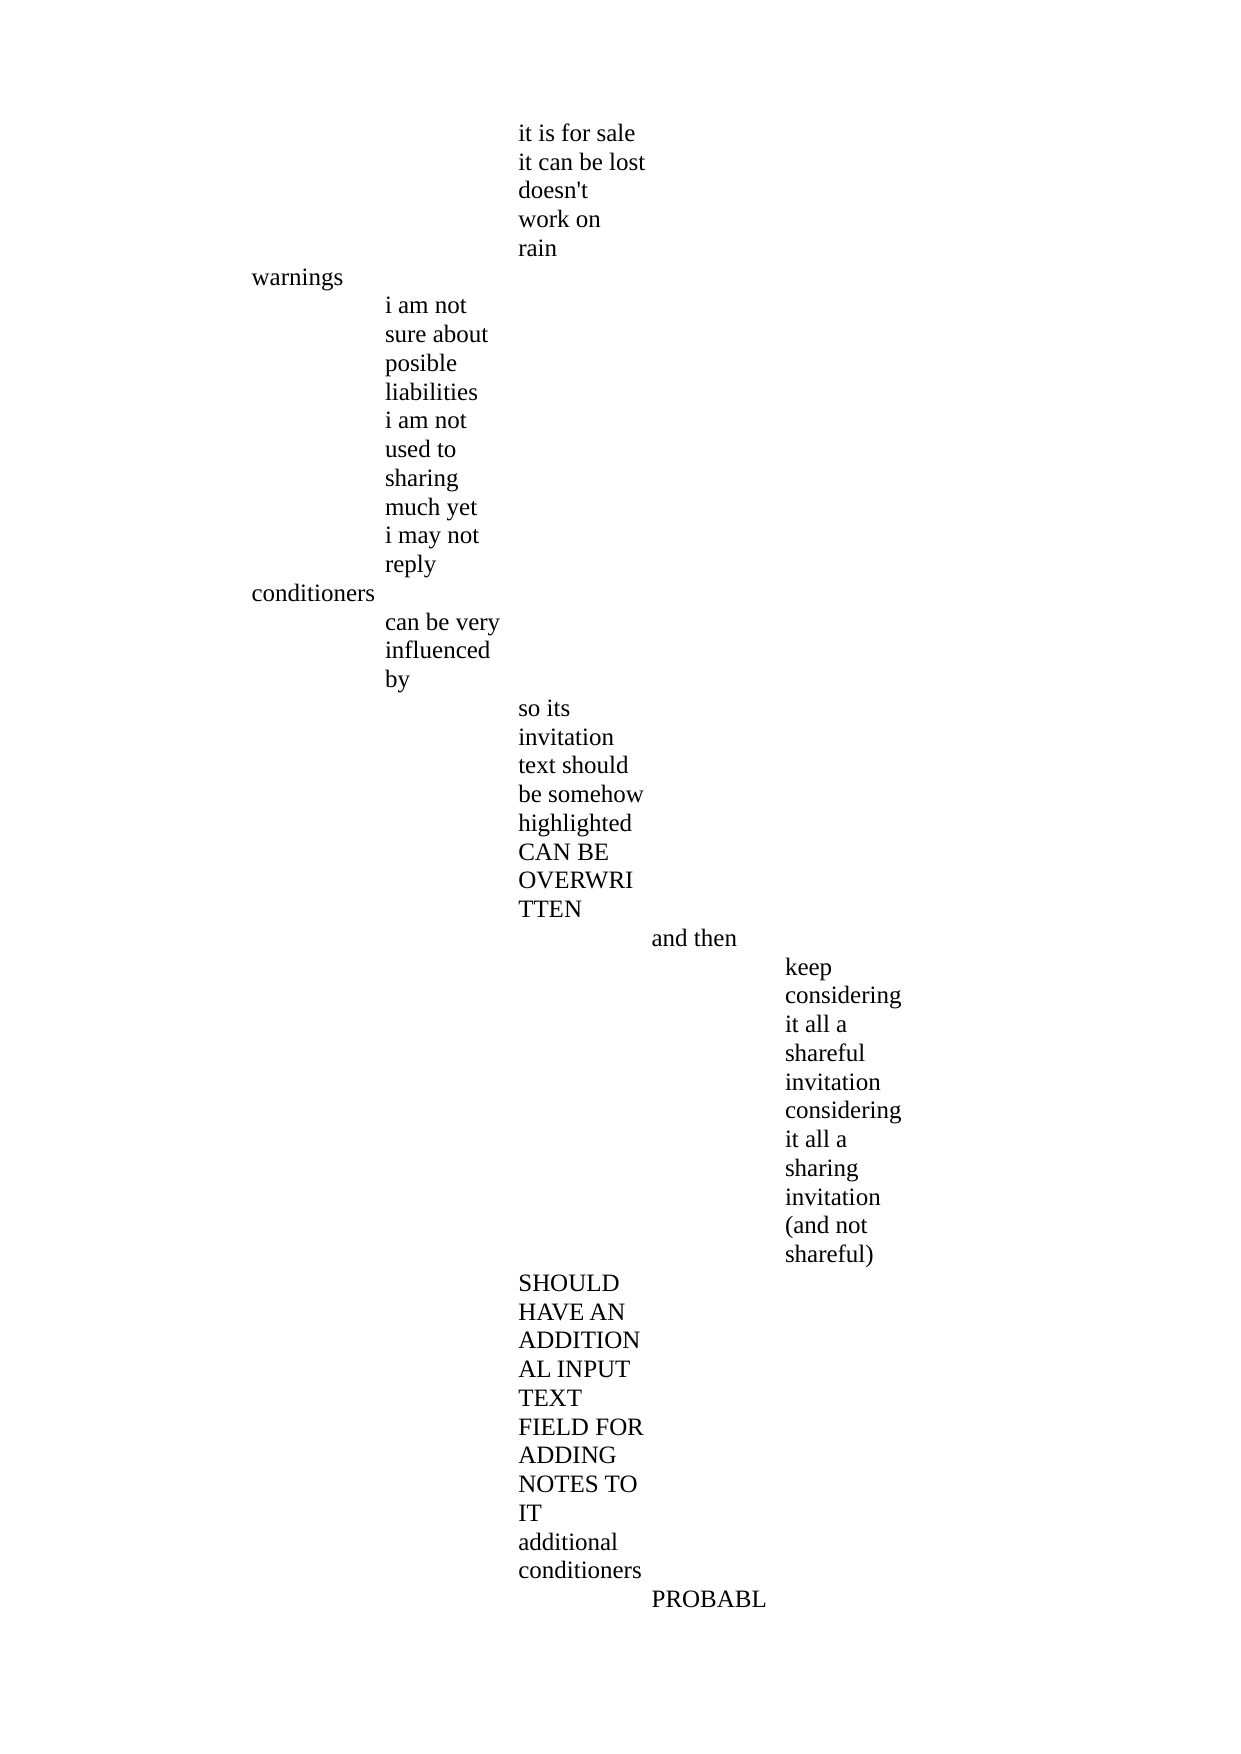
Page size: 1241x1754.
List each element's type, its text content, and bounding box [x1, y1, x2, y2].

table_cell [782, 578, 915, 607]
table_cell [515, 952, 648, 1096]
table_cell [915, 406, 1048, 521]
table_cell [1048, 923, 1182, 952]
table_cell [112, 118, 248, 147]
table_cell [648, 1268, 782, 1527]
table_cell [382, 952, 515, 1096]
table_cell warnings [248, 262, 382, 291]
table_cell [648, 1096, 782, 1268]
table_cell [248, 147, 382, 176]
table_cell [915, 521, 1048, 578]
table_cell [782, 1584, 915, 1613]
table_cell [915, 837, 1048, 923]
table_cell [1048, 693, 1182, 837]
table_cell [1048, 176, 1182, 262]
table_cell [248, 1096, 382, 1268]
table_cell [112, 521, 248, 578]
table_cell [515, 1584, 648, 1613]
table_cell [782, 693, 915, 837]
table_cell [915, 693, 1048, 837]
table_cell [112, 1527, 248, 1584]
table_cell [112, 578, 248, 607]
table_cell [248, 176, 382, 262]
table_cell [112, 176, 248, 262]
table_cell [382, 147, 515, 176]
table_cell [112, 1584, 248, 1613]
table_cell can be very influenced by [382, 607, 515, 693]
table_cell [515, 923, 648, 952]
table_cell [382, 923, 515, 952]
table_cell i am not used to sharing much yet [382, 406, 515, 521]
table_cell [382, 118, 515, 147]
table_cell [915, 1584, 1048, 1613]
table_cell [782, 1527, 915, 1584]
table_cell [915, 1527, 1048, 1584]
table_cell [915, 291, 1048, 406]
table_cell [648, 952, 782, 1096]
table_cell [248, 291, 382, 406]
table_cell [248, 1527, 382, 1584]
table_cell [382, 1527, 515, 1584]
table_cell [112, 406, 248, 521]
table_cell [515, 521, 648, 578]
table_cell [782, 521, 915, 578]
table_cell [515, 406, 648, 521]
table_cell [1048, 118, 1182, 147]
table_cell [782, 406, 915, 521]
table_cell [112, 607, 248, 693]
table_cell [248, 837, 382, 923]
table_cell i am not sure about posible liabilities [382, 291, 515, 406]
table_cell [915, 578, 1048, 607]
table_cell [248, 952, 382, 1096]
table_cell [1048, 578, 1182, 607]
table_cell doesn't work on rain [515, 176, 648, 262]
table_cell [248, 406, 382, 521]
table_cell [1048, 607, 1182, 693]
table_cell [1048, 1584, 1182, 1613]
table_cell [248, 1584, 382, 1613]
table_cell [648, 291, 782, 406]
table_cell [782, 262, 915, 291]
table_cell so its invitation text should be somehow highlighted [515, 693, 648, 837]
table_cell [1048, 406, 1182, 521]
table_cell [648, 607, 782, 693]
table_cell [648, 693, 782, 837]
table_cell [382, 1096, 515, 1268]
table_cell [248, 923, 382, 952]
table_cell [915, 147, 1048, 176]
table_cell [1048, 837, 1182, 923]
table_cell it is for sale [515, 118, 648, 147]
table_cell [515, 291, 648, 406]
table_cell [248, 693, 382, 837]
table_cell [112, 291, 248, 406]
table_cell [515, 607, 648, 693]
table_cell [648, 406, 782, 521]
table_cell [248, 1268, 382, 1527]
table_cell [782, 176, 915, 262]
table_cell additional conditioners [515, 1527, 648, 1584]
table_cell [515, 262, 648, 291]
table_cell [112, 262, 248, 291]
table_cell [782, 147, 915, 176]
table_cell [915, 952, 1048, 1096]
table_cell [915, 118, 1048, 147]
table_cell [1048, 1268, 1182, 1527]
table_cell it can be lost [515, 147, 648, 176]
table_cell [248, 521, 382, 578]
table_cell [382, 837, 515, 923]
table_cell [648, 837, 782, 923]
table_cell [382, 1584, 515, 1613]
table_cell and then [648, 923, 782, 952]
table_cell [1048, 952, 1182, 1096]
table_cell CAN BE OVERWRITTEN [515, 837, 648, 923]
table_cell [648, 262, 782, 291]
table_cell [915, 607, 1048, 693]
table_cell [112, 1268, 248, 1527]
table_cell [782, 1268, 915, 1527]
table_cell [915, 1268, 1048, 1527]
table_cell i may not reply [382, 521, 515, 578]
table_cell [112, 923, 248, 952]
table_cell [382, 176, 515, 262]
table_cell [782, 837, 915, 923]
table_cell [782, 607, 915, 693]
table_cell [648, 521, 782, 578]
table_cell [382, 693, 515, 837]
table_cell keep considering it all a shareful invitation [782, 952, 915, 1096]
table_cell [915, 262, 1048, 291]
table_cell SHOULD HAVE AN ADDITIONAL INPUT TEXT FIELD FOR ADDING NOTES TO IT [515, 1268, 648, 1527]
table_cell [112, 147, 248, 176]
table_cell [915, 923, 1048, 952]
table_cell [248, 607, 382, 693]
table_cell [515, 1096, 648, 1268]
table_cell conditioners [248, 578, 382, 607]
table_cell [648, 1527, 782, 1584]
table_cell [915, 176, 1048, 262]
table_cell considering it all a sharing invitation (and not shareful) [782, 1096, 915, 1268]
table_cell [1048, 521, 1182, 578]
table_cell [382, 578, 515, 607]
table_cell [915, 1096, 1048, 1268]
table_cell [515, 578, 648, 607]
table_cell [112, 837, 248, 923]
table_cell [648, 578, 782, 607]
table_cell [648, 118, 782, 147]
table_cell [112, 1096, 248, 1268]
table_cell [382, 1268, 515, 1527]
table_cell [1048, 262, 1182, 291]
table_cell [1048, 1096, 1182, 1268]
table_cell [648, 176, 782, 262]
table_cell [248, 118, 382, 147]
table_cell [382, 262, 515, 291]
table_cell [112, 693, 248, 837]
table_cell [1048, 291, 1182, 406]
table_cell [1048, 147, 1182, 176]
table_cell [1048, 1527, 1182, 1584]
table_cell [648, 147, 782, 176]
table_cell [782, 118, 915, 147]
table_cell PROBABL [648, 1584, 782, 1613]
table_cell [112, 952, 248, 1096]
table_cell [782, 923, 915, 952]
table_cell [782, 291, 915, 406]
